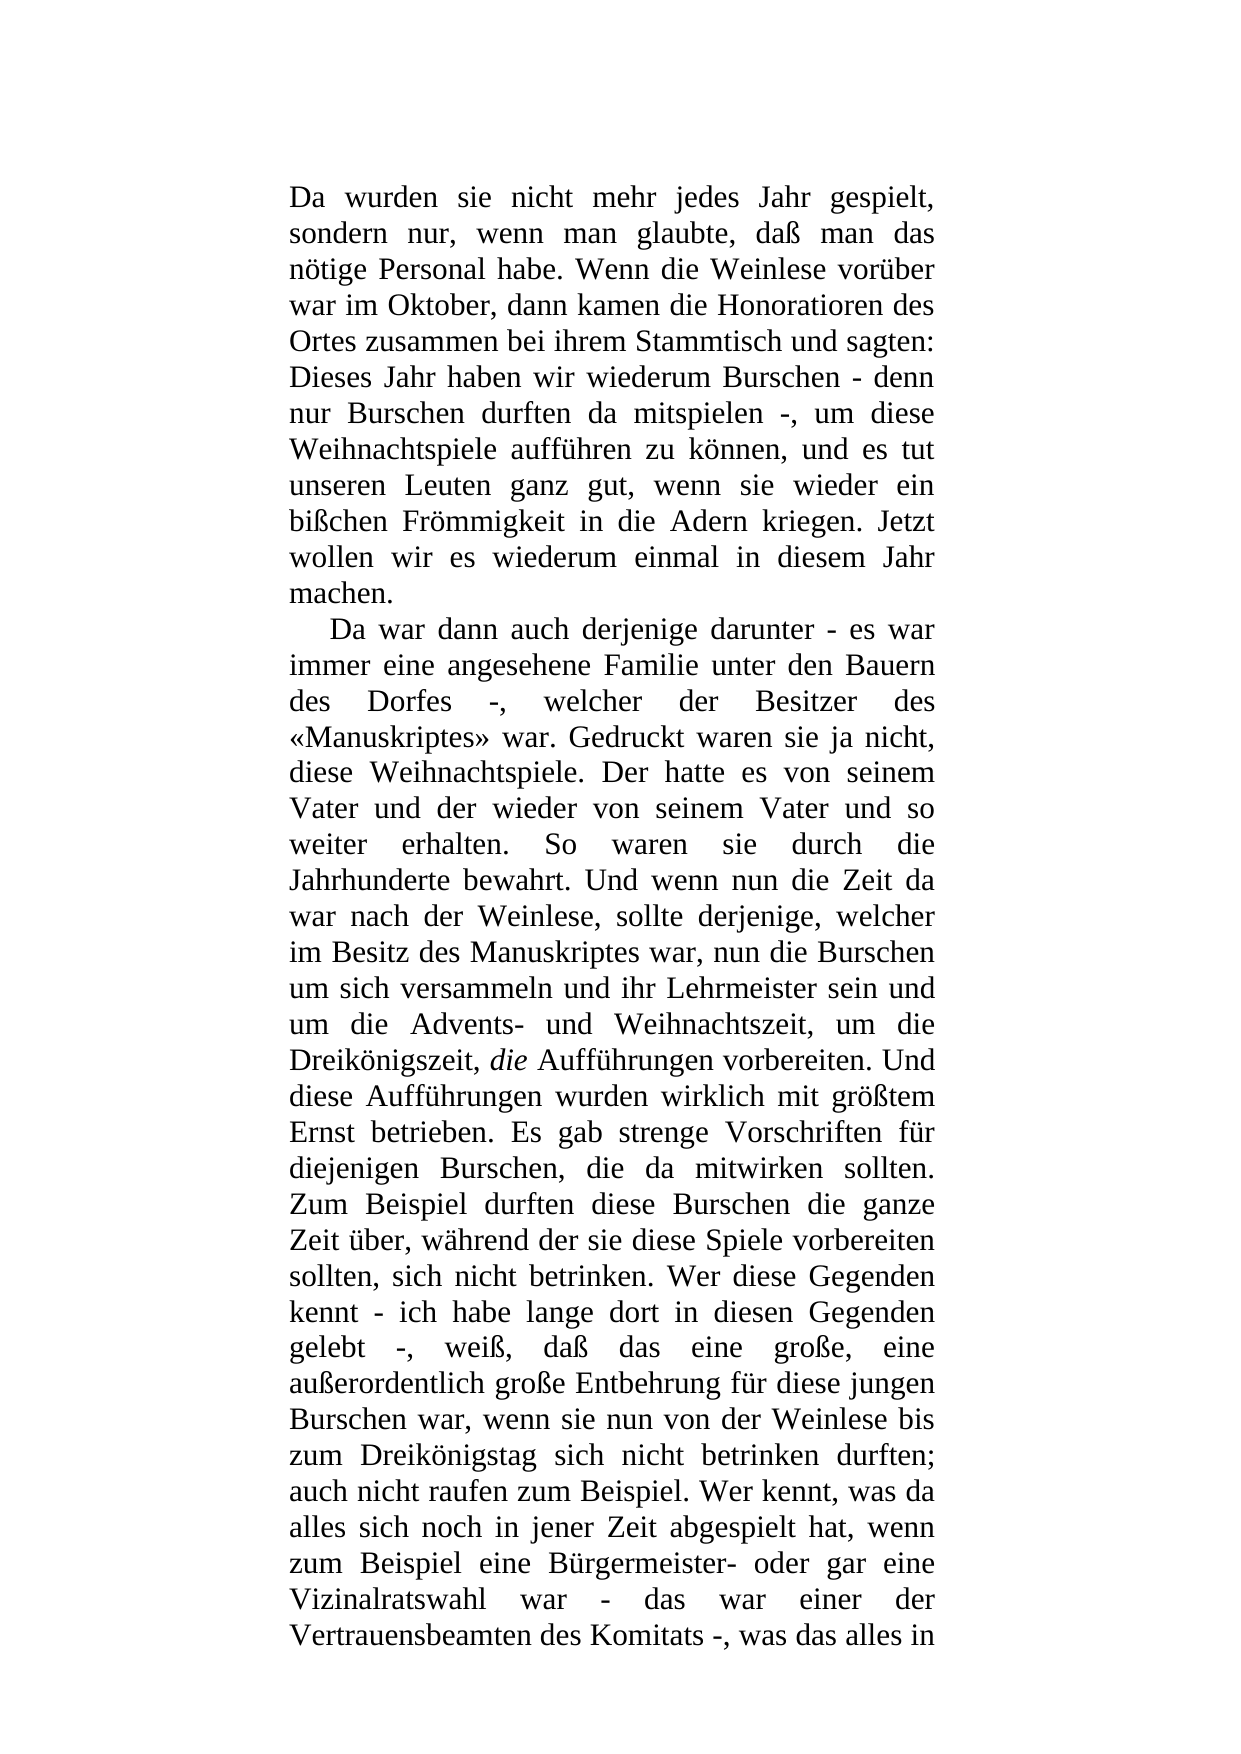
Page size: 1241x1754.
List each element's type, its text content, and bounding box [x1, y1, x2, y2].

text Da wurden sie nicht mehr jedes Jahr gespielt, sondern nur, wenn man glaubte, daß man das nötige Personal habe. Wenn die Weinlese vorüber war im Oktober, dann kamen die Honoratioren des Ortes zusammen bei ihrem Stammtisch und sagten: Dieses Jahr haben wir wiederum Burschen - denn nur Burschen durften da mitspielen -, um diese Weihnachtspiele aufführen zu können, und es tut unseren Leuten ganz gut, wenn sie wieder ein bißchen Frömmigkeit in die Adern kriegen. Jetzt wollen wir es wiederum einmal in diesem Jahr machen. [289, 179, 935, 610]
text Da war dann auch derjenige darunter - es war immer eine angesehene Familie unter den Bauern des Dorfes -, welcher der Besitzer des «Manuskriptes» war. Gedruckt waren sie ja nicht, diese Weihnachtspiele. Der hatte es von seinem Vater und der wieder von seinem Vater und so weiter erhalten. So waren sie durch die Jahrhunderte bewahrt. Und wenn nun die Zeit da war nach der Weinlese, sollte derjenige, welcher im Besitz des Manuskriptes war, nun die Burschen um sich versammeln und ihr Lehrmeister sein und um die Advents- und Weihnachtszeit, um die Dreikönigszeit, die Aufführungen vorbereiten. Und diese Aufführungen wurden wirklich mit größtem Ernst betrieben. Es gab strenge Vorschriften für diejenigen Burschen, die da mitwirken sollten. Zum Beispiel durften diese Burschen die ganze Zeit über, während der sie diese Spiele vorbereiten sollten, sich nicht betrinken. Wer diese Gegenden kennt - ich habe lange dort in diesen Gegenden gelebt -, weiß, daß das eine große, eine außerordentlich große Entbehrung für diese jungen Burschen war, wenn sie nun von der Weinlese bis zum Dreikönigstag sich nicht betrinken durften; auch nicht raufen zum Beispiel. Wer kennt, was da alles sich noch in jener Zeit abgespielt hat, wenn zum Beispiel eine Bürgermeister- oder gar eine Vizinalratswahl war - das war einer der Vertrauensbeamten des Komitats -, was das alles in [289, 610, 936, 1652]
